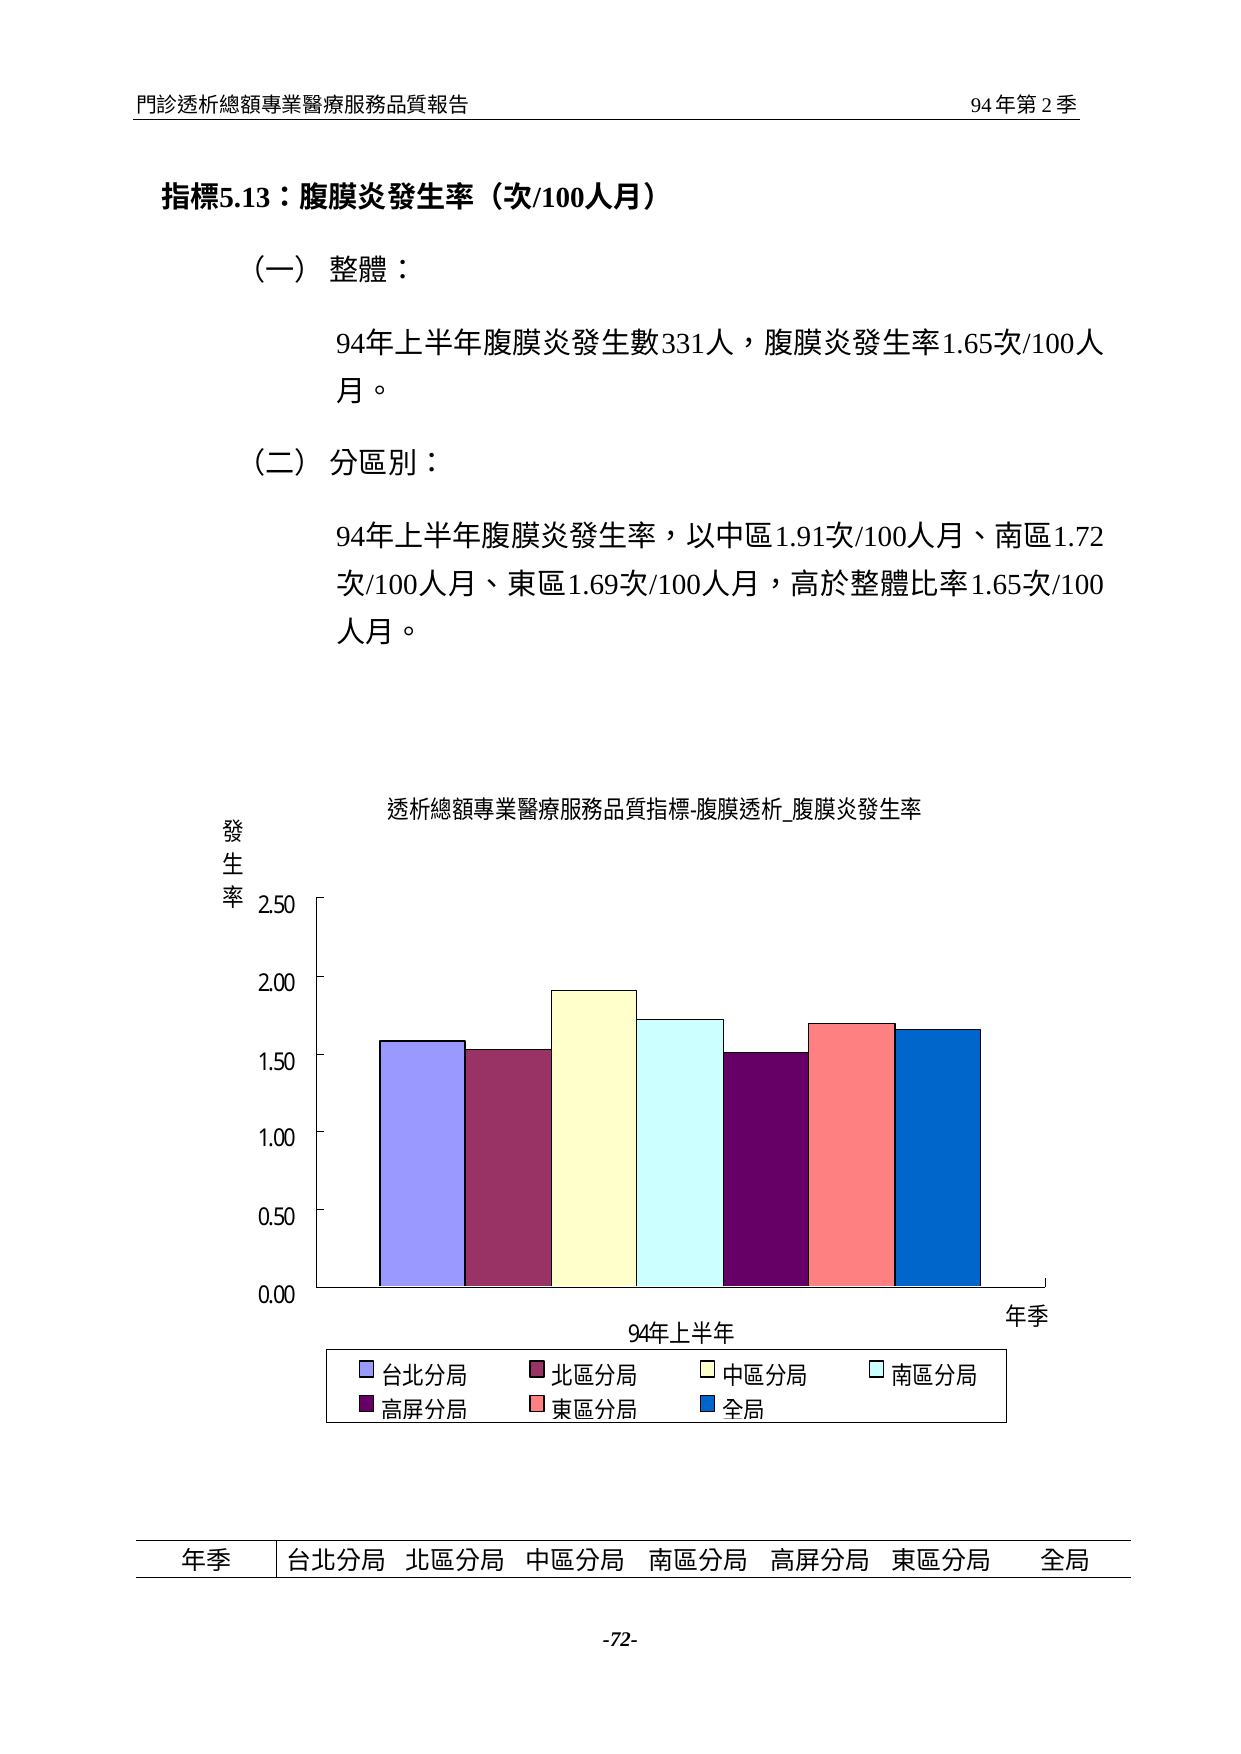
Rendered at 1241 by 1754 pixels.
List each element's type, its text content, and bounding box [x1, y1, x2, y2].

table_header 高屏分局 [759, 1541, 882, 1577]
table_header 全局 [1000, 1541, 1131, 1577]
table_header 台北分局 [277, 1541, 396, 1577]
table_header 南區分局 [637, 1541, 759, 1577]
text 94年上半年腹膜炎發生數331人，腹膜炎發生率1.65次/100人月。 [336, 315, 1104, 411]
text 指標5.13：腹膜炎發生率（次/100人月） [161, 169, 1104, 217]
list 整體： [236, 242, 1104, 290]
text 94年上半年腹膜炎發生率，以中區1.91次/100人月、南區1.72次/100人月、東區1.69次/100人月，高於整體比率1.65次/100人月。 [336, 508, 1104, 652]
table_header 北區分局 [396, 1541, 514, 1577]
table_header 東區分局 [882, 1541, 1000, 1577]
list 分區別： [236, 436, 1104, 483]
table_header 中區分局 [514, 1541, 637, 1577]
table_header 年季 [136, 1541, 276, 1577]
